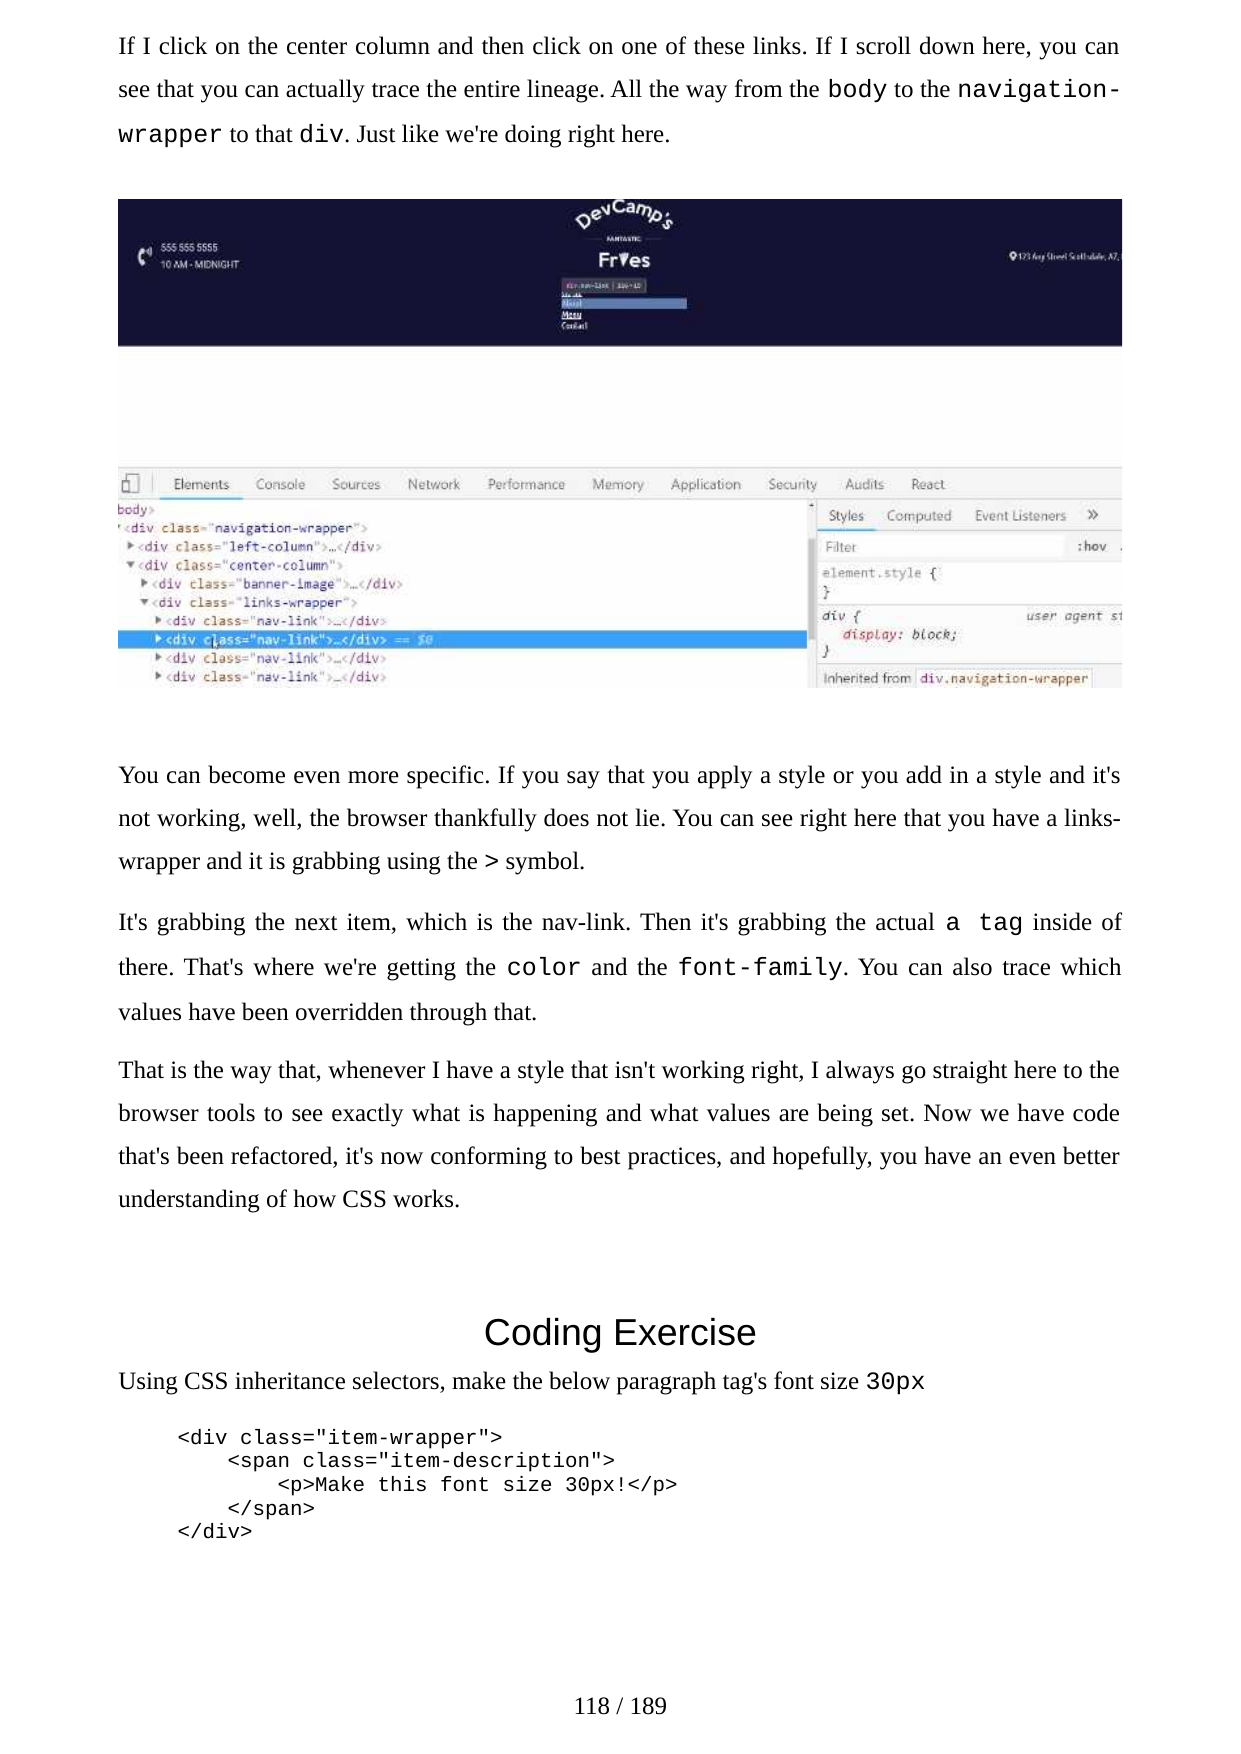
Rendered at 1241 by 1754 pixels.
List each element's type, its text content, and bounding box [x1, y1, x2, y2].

picture [118, 199, 1123, 688]
text If I click on the center column and then click on one of these links. If I scroll down here, you can see that you can actually trace the entire lineage. All the way from the body to the navigation-wrapper to that div. Just like we're doing right here. [118, 31, 1122, 150]
text Using CSS inheritance selectors, make the below paragraph tag's font size 30px [118, 1366, 1122, 1397]
text It's grabbing the next item, which is the nav-link. Then it's grabbing the actual a tag inside of there. That's where we're getting the color and the font-family. You can also trace which values have been overridden through that. [118, 907, 1122, 1026]
text </span> [177, 1498, 1122, 1521]
text You can become even more specific. If you say that you apply a style or you add in a style and it's not working, well, the browser thankfully does not lie. You can see right here that you have a links-wrapper and it is grabbing using the > symbol. [118, 760, 1122, 877]
subtitle Coding Exercise [118, 1310, 1122, 1353]
text <div class="item-wrapper"> [177, 1427, 1122, 1451]
text <p>Make this font size 30px!</p> [177, 1474, 1122, 1498]
text That is the way that, whenever I have a style that isn't working right, I always go straight here to the browser tools to see exactly what is happening and what values are being set. Now we have code that's been refactored, it's now conforming to best practices, and hopefully, you have an even better understanding of how CSS works. [118, 1055, 1122, 1213]
text </div> [177, 1521, 1122, 1545]
text <span class="item-description"> [177, 1451, 1122, 1474]
